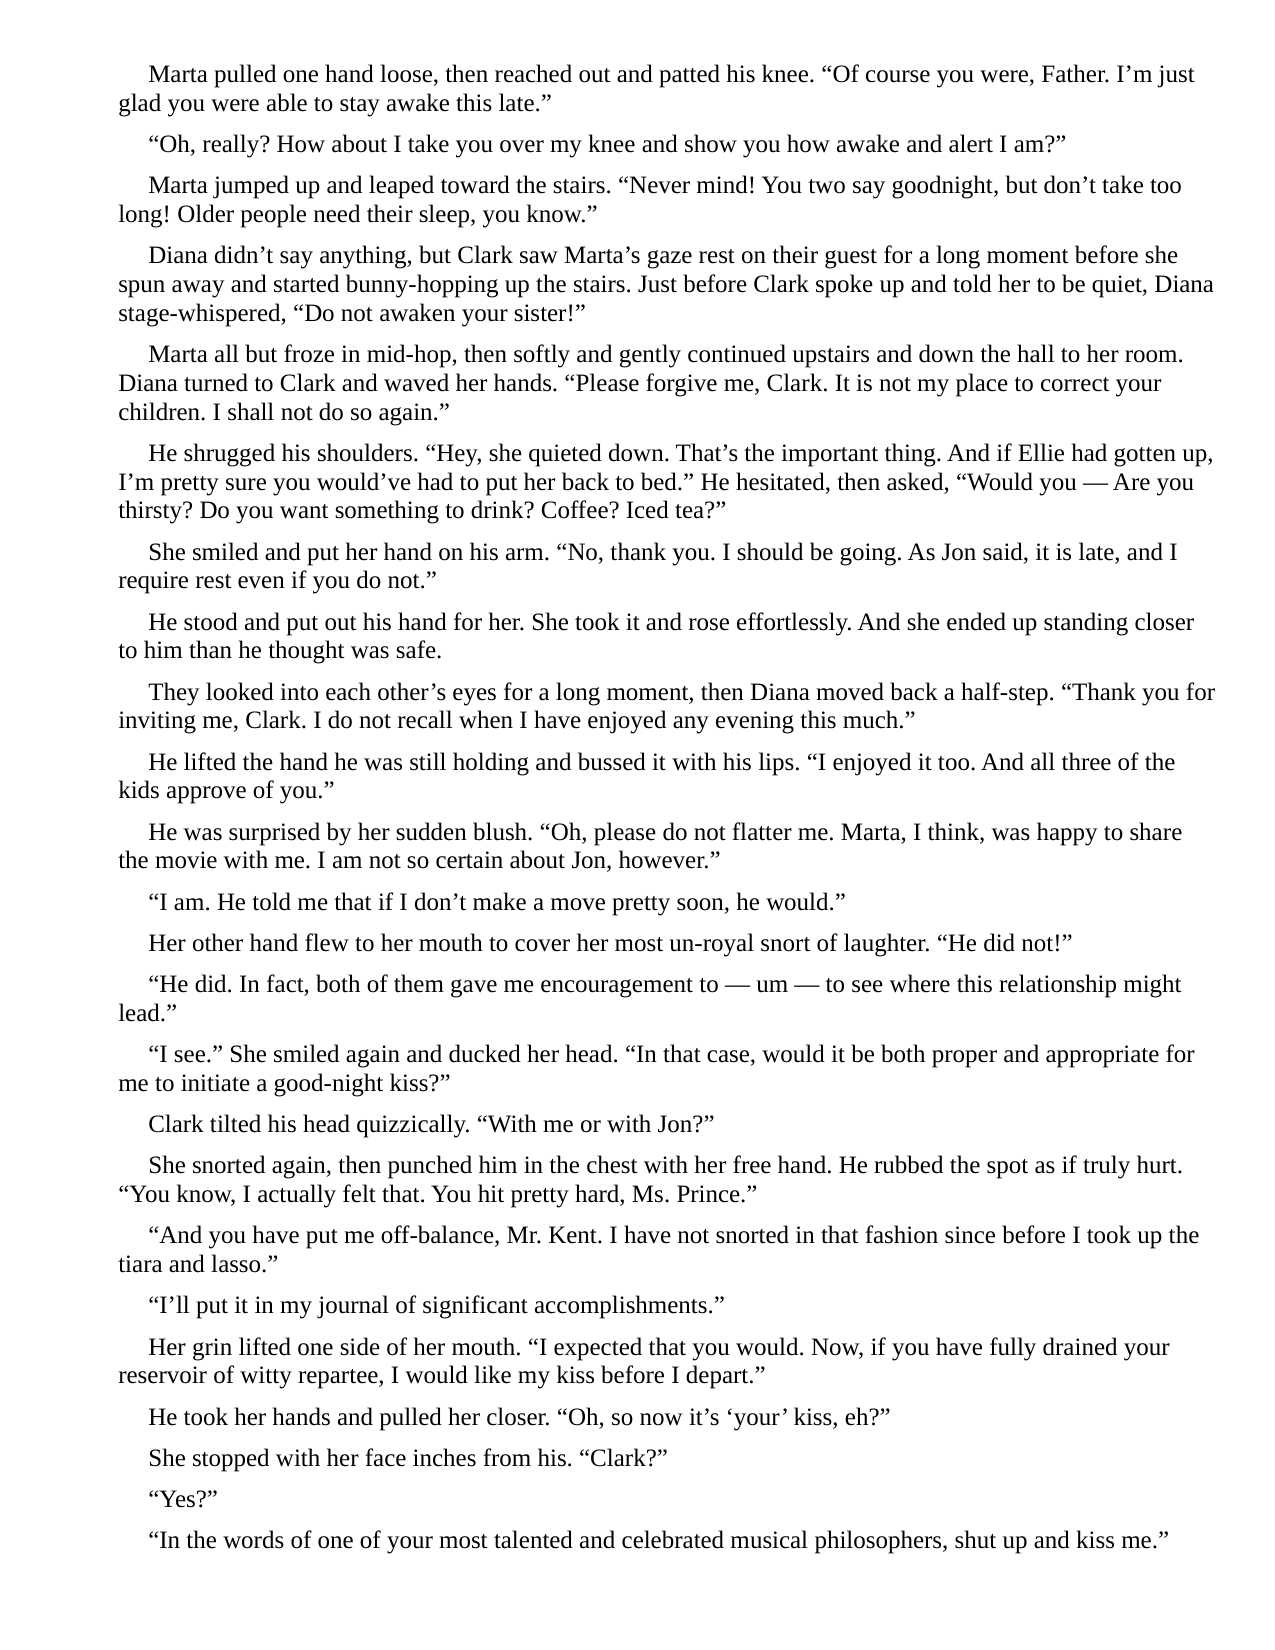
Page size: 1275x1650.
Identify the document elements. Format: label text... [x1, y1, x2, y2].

text “I am. He told me that if I don’t make a move pretty soon, he would.” [118, 887, 1216, 915]
text “Oh, really? How about I take you over my knee and show you how awake and alert I am?” [118, 129, 1216, 158]
text He stood and put out his hand for her. She took it and rose effortlessly. And she ended up standing closer to him than he thought was safe. [118, 607, 1216, 664]
text Marta all but froze in mid-hop, then softly and gently continued upstairs and down the hall to her room. Diana turned to Clark and waved her hands. “Please forgive me, Clark. It is not my place to correct your children. I shall not do so again.” [118, 339, 1216, 425]
text “He did. In fact, both of them gave me encouragement to — um — to see where this relationship might lead.” [118, 969, 1216, 1027]
text He lifted the hand he was still holding and bussed it with his lips. “I enjoyed it too. And all three of the kids approve of you.” [118, 747, 1216, 804]
text Marta jumped up and leaped toward the stairs. “Never mind! You two say goodnight, but don’t take too long! Older people need their sleep, you know.” [118, 170, 1216, 228]
text She smiled and put her hand on his arm. “No, thank you. I should be going. As Jon said, it is late, and I require rest even if you do not.” [118, 537, 1216, 594]
text Her grin lifted one side of her mouth. “I expected that you would. Now, if you have fully drained your reservoir of witty repartee, I would like my kiss before I depart.” [118, 1332, 1216, 1389]
text “In the words of one of your most talented and celebrated musical philosophers, shut up and kiss me.” [118, 1525, 1216, 1554]
text Diana didn’t say anything, but Clark saw Marta’s gaze rest on their guest for a long moment before she spun away and started bunny-hopping up the stairs. Just before Clark spoke up and told her to be quiet, Diana stage-whispered, “Do not awaken your sister!” [118, 240, 1216, 327]
text Clark tilted his head quizzically. “With me or with Jon?” [118, 1109, 1216, 1138]
text He took her hands and pulled her closer. “Oh, so now it’s ‘your’ kiss, eh?” [118, 1402, 1216, 1430]
text Her other hand flew to her mouth to cover her most un-royal snort of laughter. “He did not!” [118, 928, 1216, 957]
text “I see.” She smiled again and ducked her head. “In that case, would it be both proper and appropriate for me to initiate a good-night kiss?” [118, 1039, 1216, 1097]
text He shrugged his shoulders. “Hey, she quieted down. That’s the important thing. And if Ellie had gotten up, I’m pretty sure you would’ve had to put her back to bed.” He hesitated, then asked, “Would you — Are you thirsty? Do you want something to drink? Coffee? Iced tea?” [118, 438, 1216, 524]
text “Yes?” [118, 1484, 1216, 1513]
text Marta pulled one hand loose, then reached out and patted his knee. “Of course you were, Father. I’m just glad you were able to stay awake this late.” [118, 59, 1216, 117]
text “I’ll put it in my journal of significant accomplishments.” [118, 1290, 1216, 1319]
text She snorted again, then punched him in the chest with her free hand. He rubbed the spot as if truly hurt. “You know, I actually felt that. You hit pretty hard, Ms. Prince.” [118, 1150, 1216, 1208]
text She stopped with her face inches from his. “Clark?” [118, 1443, 1216, 1472]
text He was surprised by her sudden blush. “Oh, please do not flatter me. Marta, I think, was happy to share the movie with me. I am not so certain about Jon, however.” [118, 817, 1216, 874]
text “And you have put me off-balance, Mr. Kent. I have not snorted in that fashion since before I took up the tiara and lasso.” [118, 1220, 1216, 1278]
text They looked into each other’s eyes for a long moment, then Diana moved back a half-step. “Thank you for inviting me, Clark. I do not recall when I have enjoyed any evening this much.” [118, 677, 1216, 734]
